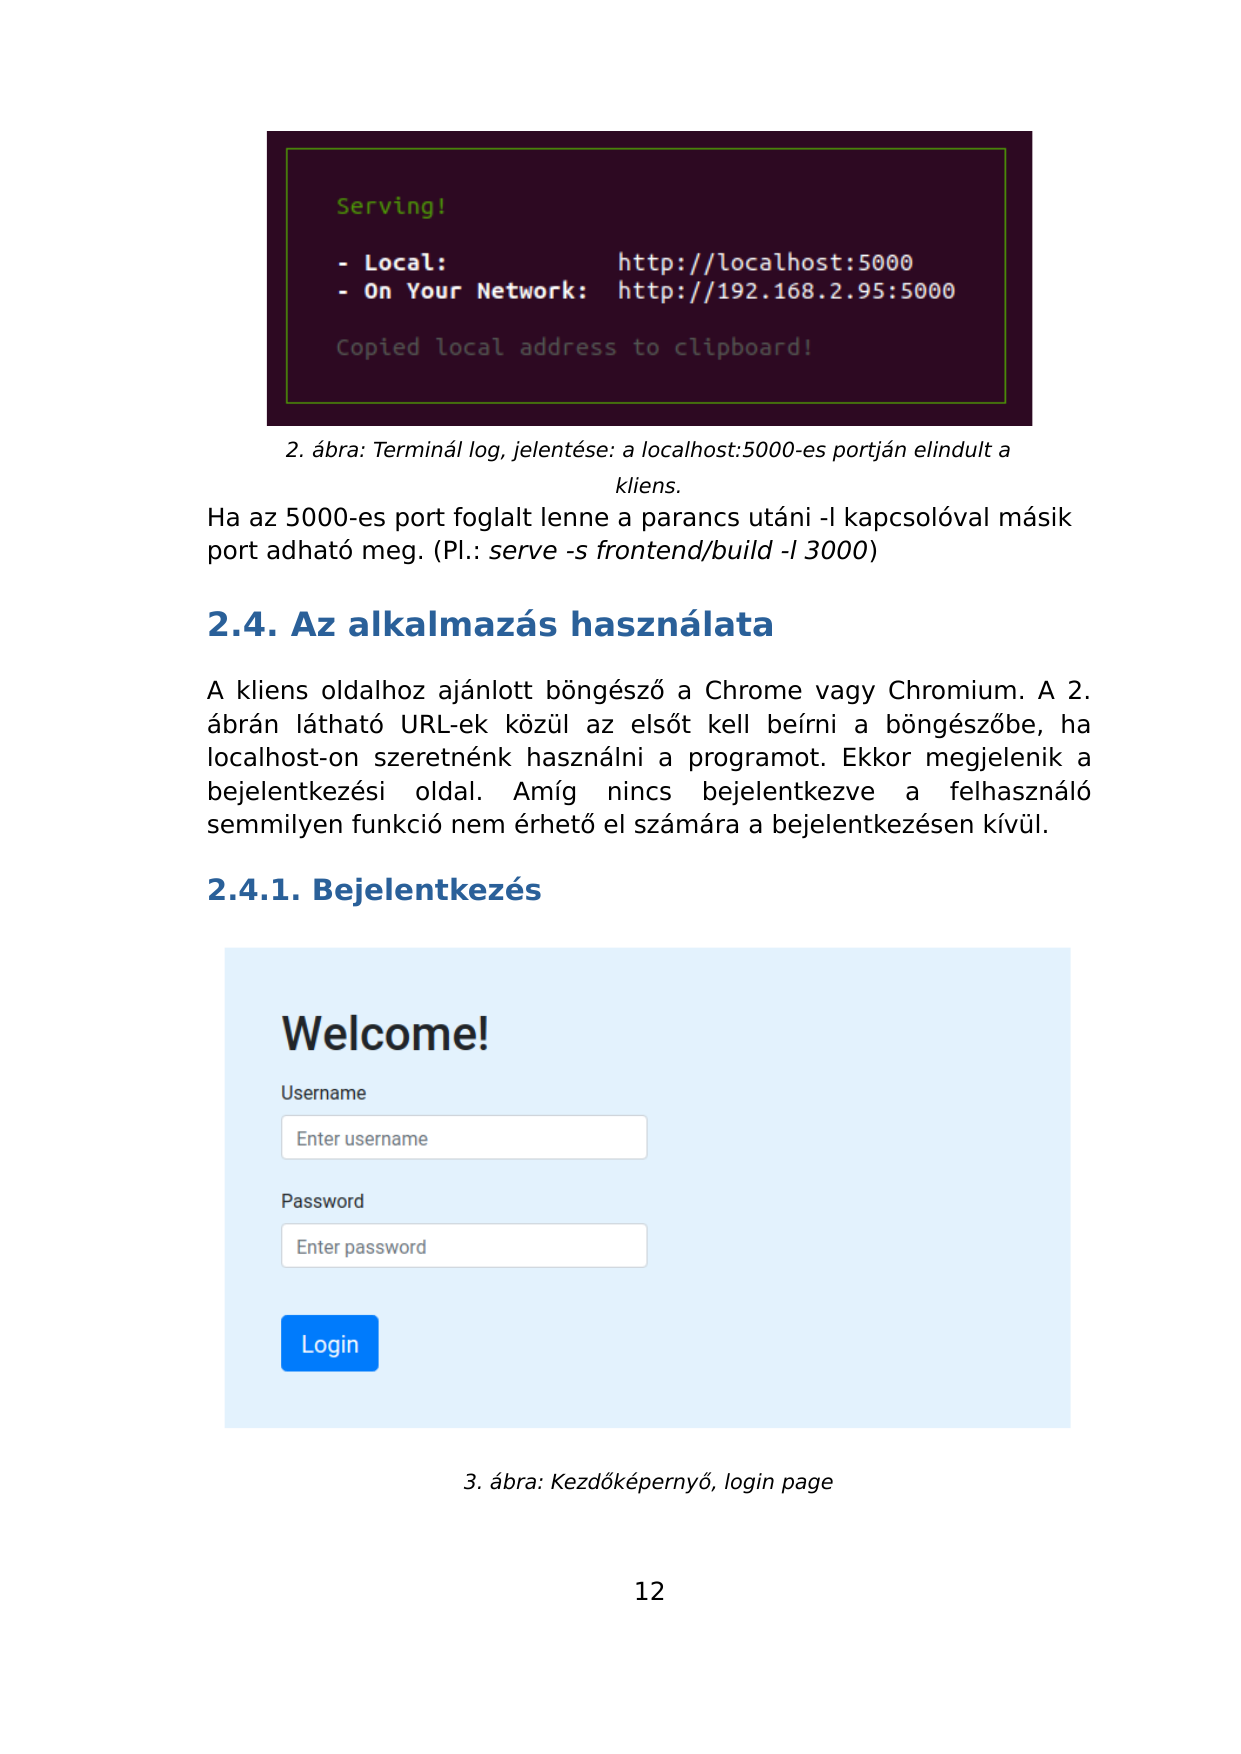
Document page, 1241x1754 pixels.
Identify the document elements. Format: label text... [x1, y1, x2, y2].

text 2. ábra: Terminál log, jelentése: a localhost:5000-es portján elindult a kliens. [267, 426, 1032, 498]
picture [266, 131, 1033, 426]
text 3. ábra: Kezdőképernyő, login page [207, 1454, 1093, 1494]
text Ha az 5000-es port foglalt lenne a parancs utáni -l kapcsolóval másik port adható meg. (Pl.: serve -s frontend/build -l 3000) [207, 426, 1093, 565]
picture [206, 936, 1093, 1454]
subtitle Az alkalmazás használata [207, 605, 1093, 644]
text A kliens oldalhoz ajánlott böngésző a Chrome vagy Chromium. A 2. ábrán látható URL-ek közül az elsőt kell beírni a böngészőbe, ha localhost-on szeretnénk használni a programot. Ekkor megjelenik a bejelentkezési oldal. Amíg nincs bejelentkezve a felhasználó semmilyen funkció nem érhető el számára a bejelentkezésen kívül. [207, 676, 1093, 839]
subtitle Bejelentkezés [207, 873, 1093, 907]
